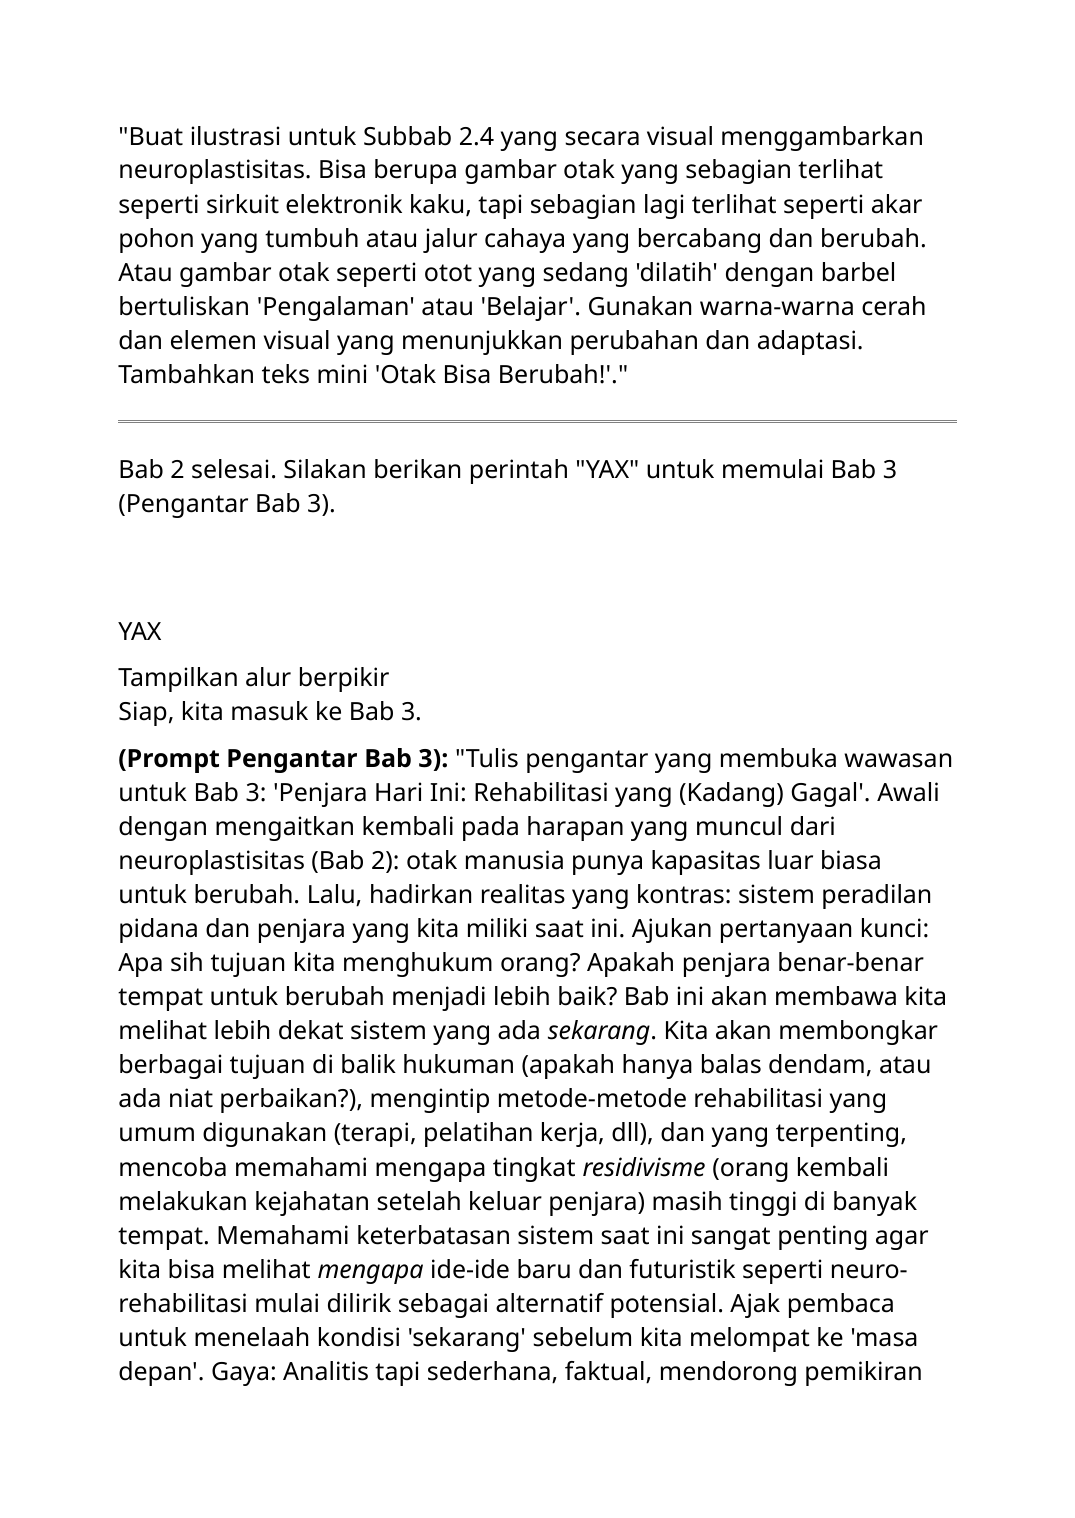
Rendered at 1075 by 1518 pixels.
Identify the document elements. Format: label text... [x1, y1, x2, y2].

text YAX [118, 613, 957, 647]
text Siap, kita masuk ke Bab 3. [118, 694, 957, 728]
text Tampilkan alur berpikir [118, 660, 957, 694]
text Bab 2 selesai. Silakan berikan perintah "YAX" untuk memulai Bab 3 (Pengantar Bab 3). [118, 452, 957, 520]
text "Buat ilustrasi untuk Subbab 2.4 yang secara visual menggambarkan neuroplastisitas. Bisa berupa gambar otak yang sebagian terlihat seperti sirkuit elektronik kaku, tapi sebagian lagi terlihat seperti akar pohon yang tumbuh atau jalur cahaya yang bercabang dan berubah. Atau gambar otak seperti otot yang sedang 'dilatih' dengan barbel bertuliskan 'Pengalaman' atau 'Belajar'. Gunakan warna-warna cerah dan elemen visual yang menunjukkan perubahan dan adaptasi. Tambahkan teks mini 'Otak Bisa Berubah!'." [118, 118, 957, 391]
text (Prompt Pengantar Bab 3): "Tulis pengantar yang membuka wawasan untuk Bab 3: 'Penjara Hari Ini: Rehabilitasi yang (Kadang) Gagal'. Awali dengan mengaitkan kembali pada harapan yang muncul dari neuroplastisitas (Bab 2): otak manusia punya kapasitas luar biasa untuk berubah. Lalu, hadirkan realitas yang kontras: sistem peradilan pidana dan penjara yang kita miliki saat ini. Ajukan pertanyaan kunci: Apa sih tujuan kita menghukum orang? Apakah penjara benar-benar tempat untuk berubah menjadi lebih baik? Bab ini akan membawa kita melihat lebih dekat sistem yang ada sekarang. Kita akan membongkar berbagai tujuan di balik hukuman (apakah hanya balas dendam, atau ada niat perbaikan?), mengintip metode-metode rehabilitasi yang umum digunakan (terapi, pelatihan kerja, dll), dan yang terpenting, mencoba memahami mengapa tingkat residivisme (orang kembali melakukan kejahatan setelah keluar penjara) masih tinggi di banyak tempat. Memahami keterbatasan sistem saat ini sangat penting agar kita bisa melihat mengapa ide-ide baru dan futuristik seperti neuro-rehabilitasi mulai dilirik sebagai alternatif potensial. Ajak pembaca untuk menelaah kondisi 'sekarang' sebelum kita melompat ke 'masa depan'. Gaya: Analitis tapi sederhana, faktual, mendorong pemikiran [118, 740, 957, 1388]
